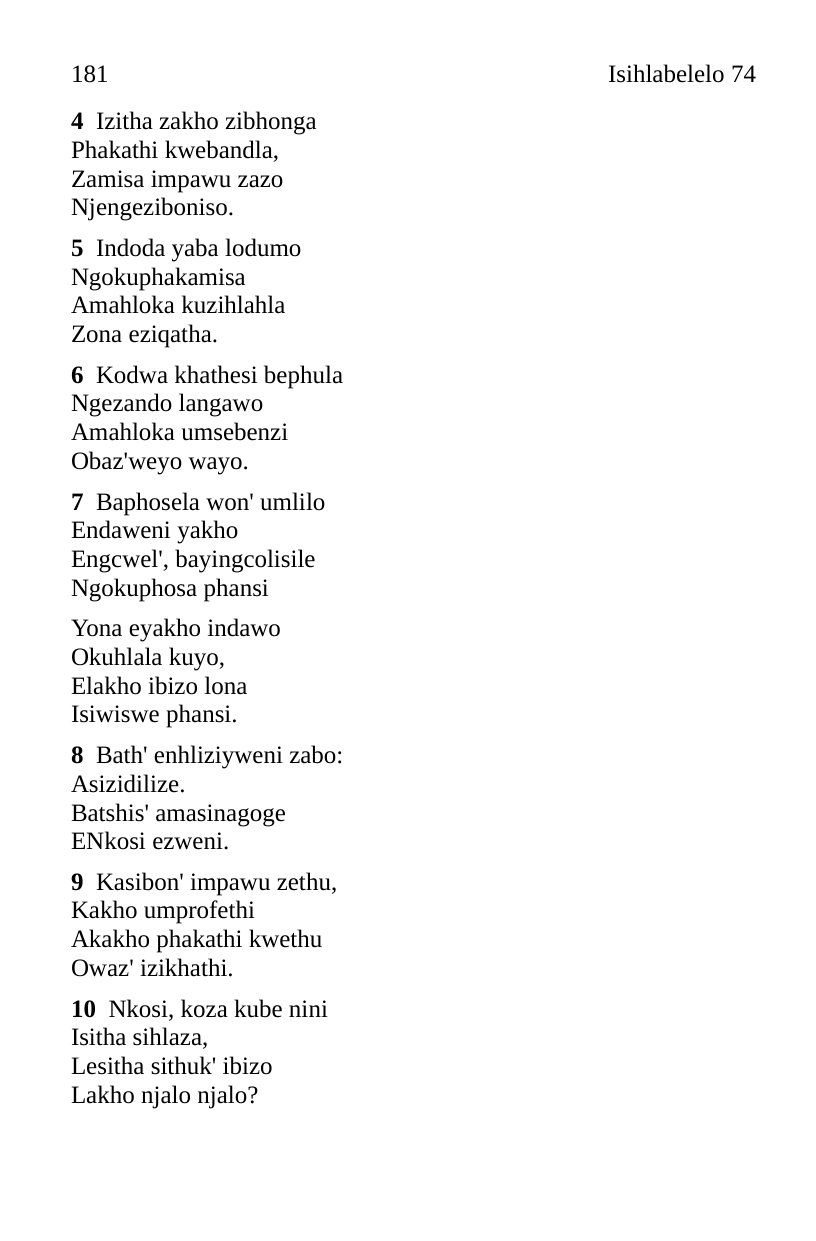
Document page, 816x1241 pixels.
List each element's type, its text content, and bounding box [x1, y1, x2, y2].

text Zamisa impawu zazo [71, 164, 756, 192]
text Njengeziboniso. [71, 192, 756, 221]
text Engcwel', bayingcolisile [71, 544, 756, 573]
text 6 Kodwa khathesi bephula [71, 360, 756, 388]
text Okuhlala kuyo, [71, 642, 756, 671]
text Amahloka umsebenzi [71, 417, 756, 446]
text Lakho njalo njalo? [71, 1080, 756, 1109]
text 10 Nkosi, koza kube nini [71, 994, 756, 1022]
text Ngezando langawo [71, 388, 756, 417]
text Ngokuphosa phansi [71, 573, 756, 602]
text Asizidilize. [71, 769, 756, 798]
text Lesitha sithuk' ibizo [71, 1051, 756, 1080]
text Kakho umprofethi [71, 896, 756, 924]
text Batshis' amasinagoge [71, 798, 756, 826]
text Phakathi kwebandla, [71, 135, 756, 164]
text Isiwiswe phansi. [71, 699, 756, 728]
text Amahloka kuzihlahla [71, 291, 756, 319]
text 4 Izitha zakho zibhonga [71, 106, 756, 135]
text 7 Baphosela won' umlilo [71, 487, 756, 515]
text 8 Bath' enhliziyweni zabo: [71, 740, 756, 769]
text Zona eziqatha. [71, 319, 756, 348]
text ENkosi ezweni. [71, 826, 756, 855]
text 9 Kasibon' impawu zethu, [71, 867, 756, 896]
text Elakho ibizo lona [71, 671, 756, 699]
text 5 Indoda yaba lodumo [71, 233, 756, 262]
text Owaz' izikhathi. [71, 953, 756, 982]
text Yona eyakho indawo [71, 613, 756, 642]
text Ngokuphakamisa [71, 262, 756, 291]
text Akakho phakathi kwethu [71, 924, 756, 953]
text Isitha sihlaza, [71, 1022, 756, 1051]
text Obaz'weyo wayo. [71, 446, 756, 475]
text Endaweni yakho [71, 515, 756, 544]
